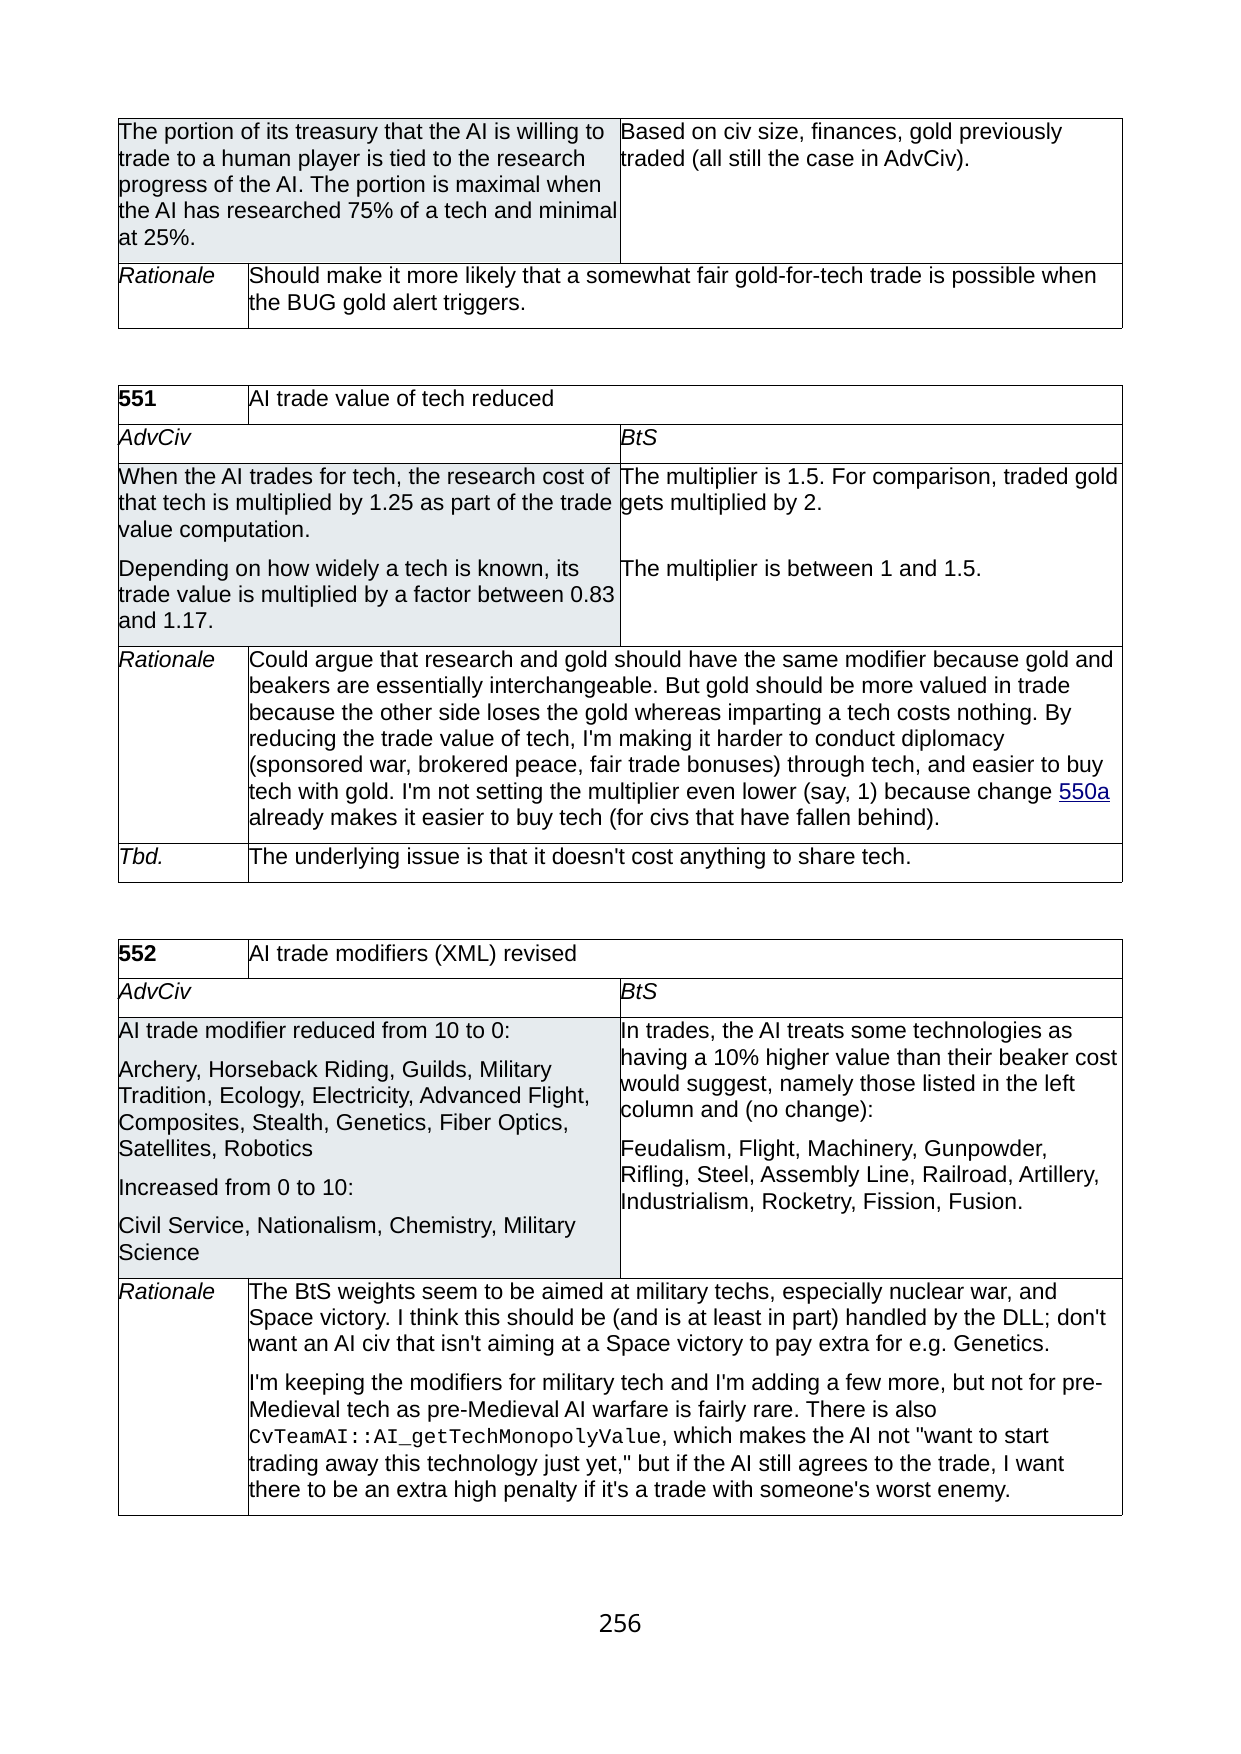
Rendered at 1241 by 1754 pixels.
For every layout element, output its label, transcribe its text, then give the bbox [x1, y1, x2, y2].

table_cell In trades, the AI treats some technologies as having a 10% higher value than their beaker cost would suggest, namely those listed in the left column and (no change): Feudalism, Flight, Machinery, Gunpowder, Rifling, Steel, Assembly Line, Railroad, Artillery, Industrialism, Rocketry, Fission, Fusion. [621, 1018, 1122, 1278]
table_cell AdvCiv [119, 425, 620, 463]
table_header AI trade modifiers (XML) revised [249, 940, 1122, 978]
table_cell The BtS weights seem to be aimed at military techs, especially nuclear war, and Space victory. I think this should be (and is at least in part) handled by the DLL; don't want an AI civ that isn't aiming at a Space victory to pay extra for e.g. Genetics. I'm keeping the modifiers for military tech and I'm adding a few more, but not for pre-Medieval tech as pre-Medieval AI warfare is fairly rare. There is also CvTeamAI::AI_getTechMonopolyValue, which makes the AI not "want to start trading away this technology just yet," but if the AI still agrees to the trade, I want there to be an extra high penalty if it's a trade with someone's worst enemy. [249, 1279, 1122, 1515]
table_cell AI trade modifier reduced from 10 to 0: Archery, Horseback Riding, Guilds, Military Tradition, Ecology, Electricity, Advanced Flight, Composites, Stealth, Genetics, Fiber Optics, Satellites, Robotics Increased from 0 to 10: Civil Service, Nationalism, Chemistry, Military Science [119, 1018, 620, 1278]
table_cell BtS [621, 425, 1122, 463]
table_cell Rationale [119, 264, 248, 328]
table_cell Rationale [119, 1279, 248, 1515]
table_cell Tbd. [119, 844, 248, 882]
table_cell AdvCiv [119, 979, 620, 1017]
table_cell BtS [621, 979, 1122, 1017]
table_cell The portion of its treasury that the AI is willing to trade to a human player is tied to the research progress of the AI. The portion is maximal when the AI has researched 75% of a tech and minimal at 25%. [119, 119, 620, 262]
table_header 552 [119, 940, 248, 978]
table_header AI trade value of tech reduced [249, 386, 1122, 424]
table_cell When the AI trades for tech, the research cost of that tech is multiplied by 1.25 as part of the trade value computation. Depending on how widely a tech is known, its trade value is multiplied by a factor between 0.83 and 1.17. [119, 464, 620, 646]
table_cell The underlying issue is that it doesn't cost anything to share tech. [249, 844, 1122, 882]
table_cell Should make it more likely that a somewhat fair gold-for-tech trade is possible when the BUG gold alert triggers. [249, 264, 1122, 328]
table_cell Based on civ size, finances, gold previously traded (all still the case in AdvCiv). [621, 119, 1122, 262]
table_cell Could argue that research and gold should have the same modifier because gold and beakers are essentially interchangeable. But gold should be more valued in trade because the other side loses the gold whereas imparting a tech costs nothing. By reducing the trade value of tech, I'm making it harder to conduct diplomacy (sponsored war, brokered peace, fair trade bonuses) through tech, and easier to buy tech with gold. I'm not setting the multiplier even lower (say, 1) because change 550a already makes it easier to buy tech (for civs that have fallen behind). [249, 647, 1122, 843]
table_cell The multiplier is 1.5. For comparison, traded gold gets multiplied by 2. The multiplier is between 1 and 1.5. [621, 464, 1122, 646]
table_cell Rationale [119, 647, 248, 843]
table_header 551 [119, 386, 248, 424]
